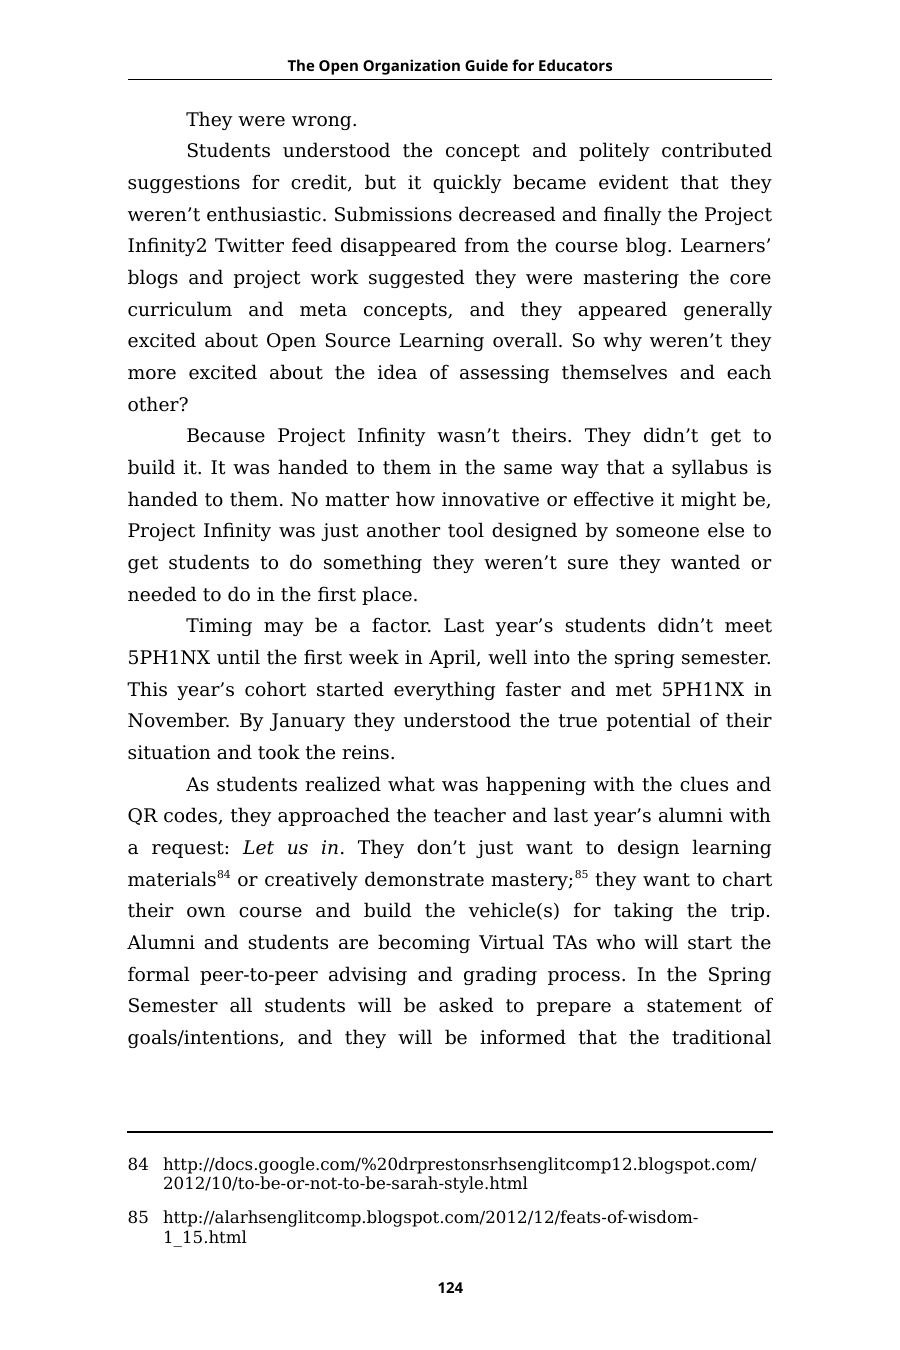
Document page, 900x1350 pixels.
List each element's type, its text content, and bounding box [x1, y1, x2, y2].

text Because Project Infinity wasn’t theirs. They didn’t get to build it. It was handed to them in the same way that a syllabus is handed to them. No matter how innovative or effective it might be, Project Infinity was just another tool designed by someone else to get students to do something they weren’t sure they wanted or needed to do in the first place. [127, 425, 772, 606]
text Students understood the concept and politely contributed suggestions for credit, but it quickly became evident that they weren’t enthusiastic. Submissions decreased and finally the Project Infinity2 Twitter feed disappeared from the course blog. Learners’ blogs and project work suggested they were mastering the core curriculum and meta concepts, and they appeared generally excited about Open Source Learning overall. So why weren’t they more excited about the idea of assessing themselves and each other? [127, 140, 772, 416]
text Timing may be a factor. Last year’s students didn’t meet 5PH1NX until the first week in April, well into the spring semester. This year’s cohort started everything faster and met 5PH1NX in November. By January they understood the true potential of their situation and took the reins. [127, 615, 772, 764]
text http://alarhsenglitcomp.blogspot.com/2012/12/feats-of-wisdom-1_15.html [127, 1208, 772, 1247]
text As students realized what was happening with the clues and QR codes, they approached the teacher and last year’s alumni with a request: Let us in. They don’t just want to design learning materials or creatively demonstrate mastery; they want to chart their own course and build the vehicle(s) for taking the trip. Alumni and students are becoming Virtual TAs who will start the formal peer-to-peer advising and grading process. In the Spring Semester all students will be asked to prepare a statement of goals/intentions, and they will be informed that the traditional [127, 774, 772, 1049]
text http://docs.google.com/%20drprestonsrhsenglitcomp12.blogspot.com/2012/10/to-be-or-not-to-be-sarah-style.html [127, 1154, 772, 1193]
text They were wrong. [127, 109, 772, 131]
